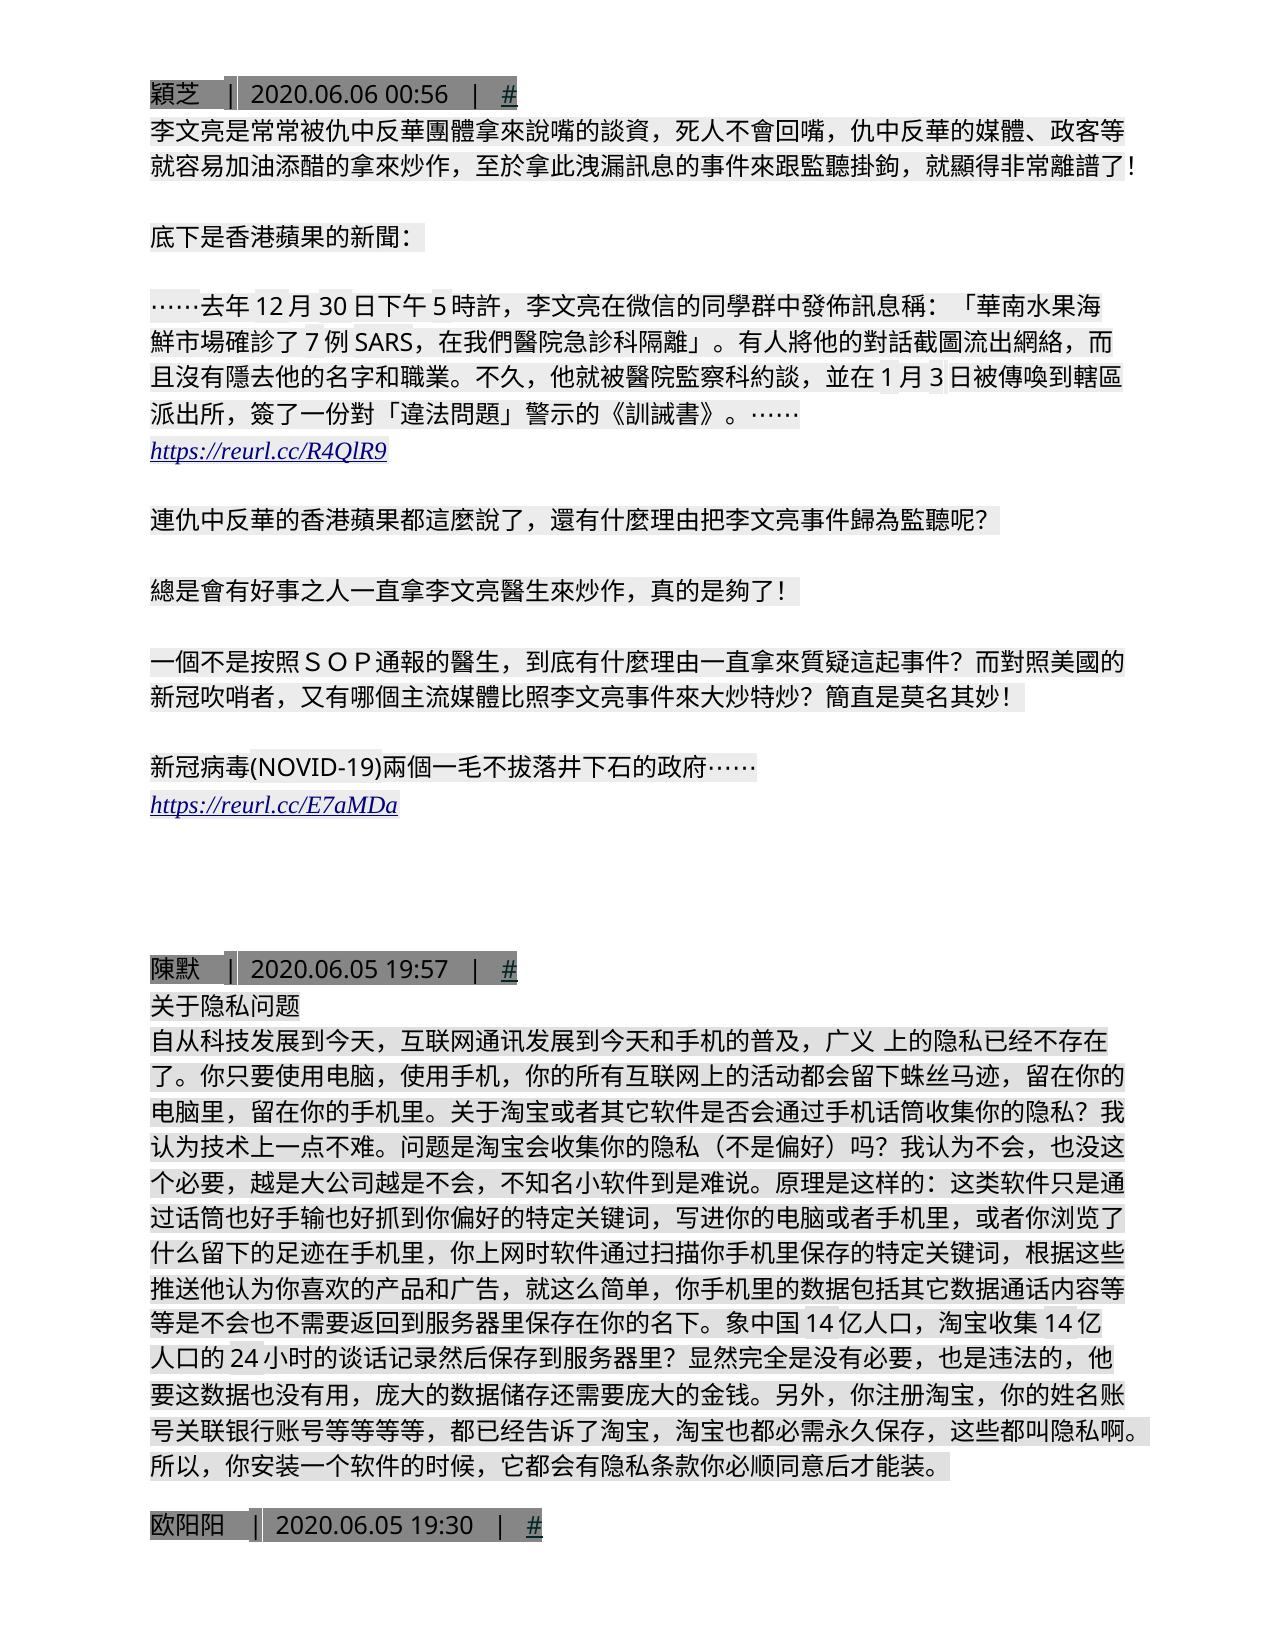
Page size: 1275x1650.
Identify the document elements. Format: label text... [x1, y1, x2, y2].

text 陳默 | 2020.06.05 19:57 | # [150, 950, 1125, 985]
text 关于隐私问题 自从科技发展到今天，互联网通讯发展到今天和手机的普及，广义 上的隐私已经不存在了。你只要使用电脑，使用手机，你的所有互联网上的活动都会留下蛛丝马迹，留在你的电脑里，留在你的手机里。关于淘宝或者其它软件是否会通过手机话筒收集你的隐私？我认为技术上一点不难。问题是淘宝会收集你的隐私（不是偏好）吗？我认为不会，也没这个必要，越是大公司越是不会，不知名小软件到是难说。原理是这样的：这类软件只是通过话筒也好手输也好抓到你偏好的特定关键词，写进你的电脑或者手机里，或者你浏览了什么留下的足迹在手机里，你上网时软件通过扫描你手机里保存的特定关键词，根据这些推送他认为你喜欢的产品和广告，就这么简单，你手机里的数据包括其它数据通话内容等等是不会也不需要返回到服务器里保存在你的名下。象中国14亿人口，淘宝收集14亿人口的24小时的谈话记录然后保存到服务器里？显然完全是没有必要，也是违法的，他要这数据也没有用，庞大的数据储存还需要庞大的金钱。另外，你注册淘宝，你的姓名账号关联银行账号等等等等，都已经告诉了淘宝，淘宝也都必需永久保存，这些都叫隐私啊。所以，你安装一个软件的时候，它都会有隐私条款你必顺同意后才能装。 [150, 985, 1125, 1481]
text 欧阳阳 | 2020.06.05 19:30 | # [150, 1506, 1125, 1542]
text 穎芝 | 2020.06.06 00:56 | # [150, 75, 1125, 110]
text 李文亮是常常被仇中反華團體拿來說嘴的談資，死人不會回嘴，仇中反華的媒體、政客等就容易加油添醋的拿來炒作，至於拿此洩漏訊息的事件來跟監聽掛鉤，就顯得非常離譜了！ 底下是香港蘋果的新聞： ⋯⋯去年12月30日下午5時許，李文亮在微信的同學群中發佈訊息稱：「華南水果海鮮市場確診了7例SARS，在我們醫院急診科隔離」。有人將他的對話截圖流出網絡，而且沒有隱去他的名字和職業。不久，他就被醫院監察科約談，並在1月3日被傳喚到轄區派出所，簽了一份對「違法問題」警示的《訓誡書》。⋯⋯ https://reurl.cc/R4QlR9 連仇中反華的香港蘋果都這麼說了，還有什麼理由把李文亮事件歸為監聽呢？ 總是會有好事之人一直拿李文亮醫生來炒作，真的是夠了！ 一個不是按照ＳＯＰ通報的醫生，到底有什麼理由一直拿來質疑這起事件？而對照美國的新冠吹哨者，又有哪個主流媒體比照李文亮事件來大炒特炒？簡直是莫名其妙！ 新冠病毒(NOVID-19)兩個一毛不拔落井下石的政府⋯⋯ https://reurl.cc/E7aMDa [150, 110, 1125, 925]
